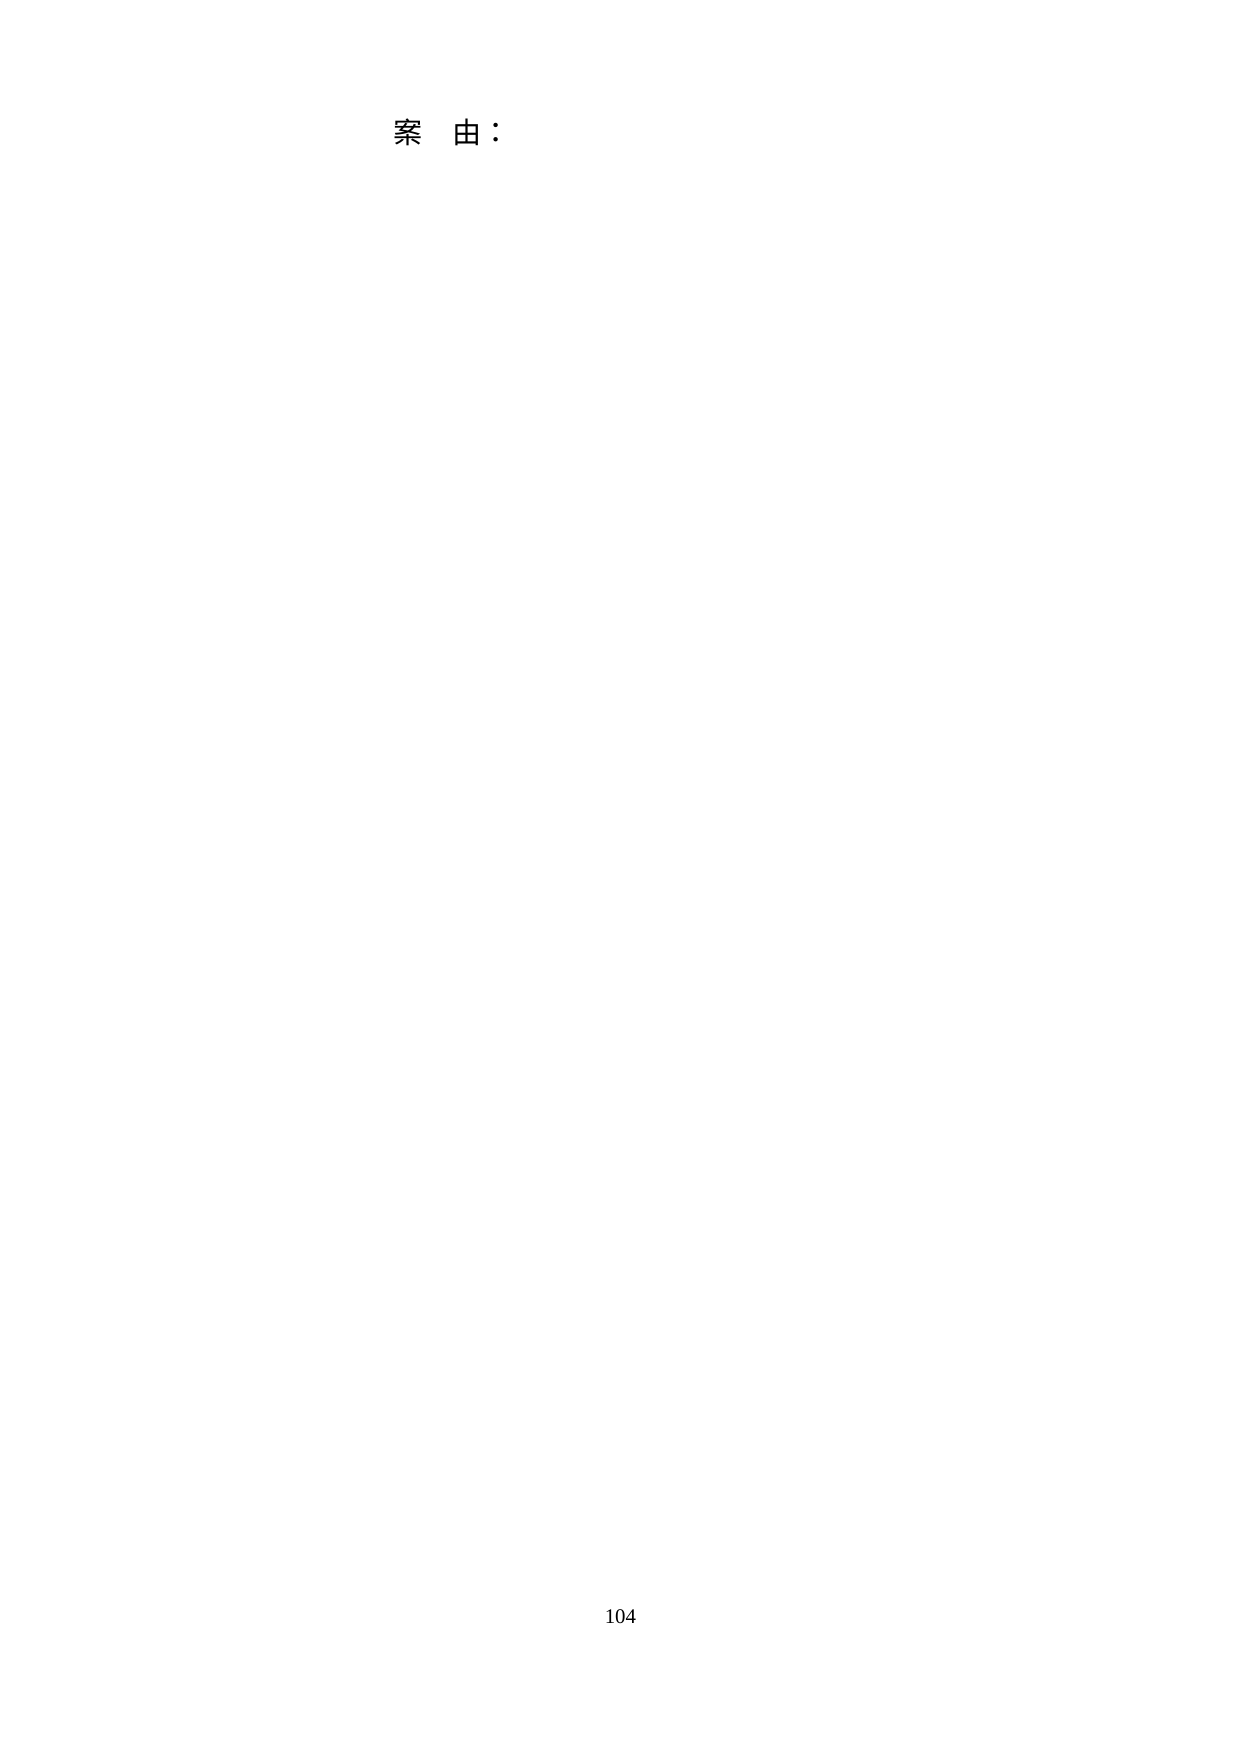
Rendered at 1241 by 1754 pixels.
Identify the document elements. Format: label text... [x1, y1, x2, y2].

text 案 由： [394, 89, 1053, 152]
